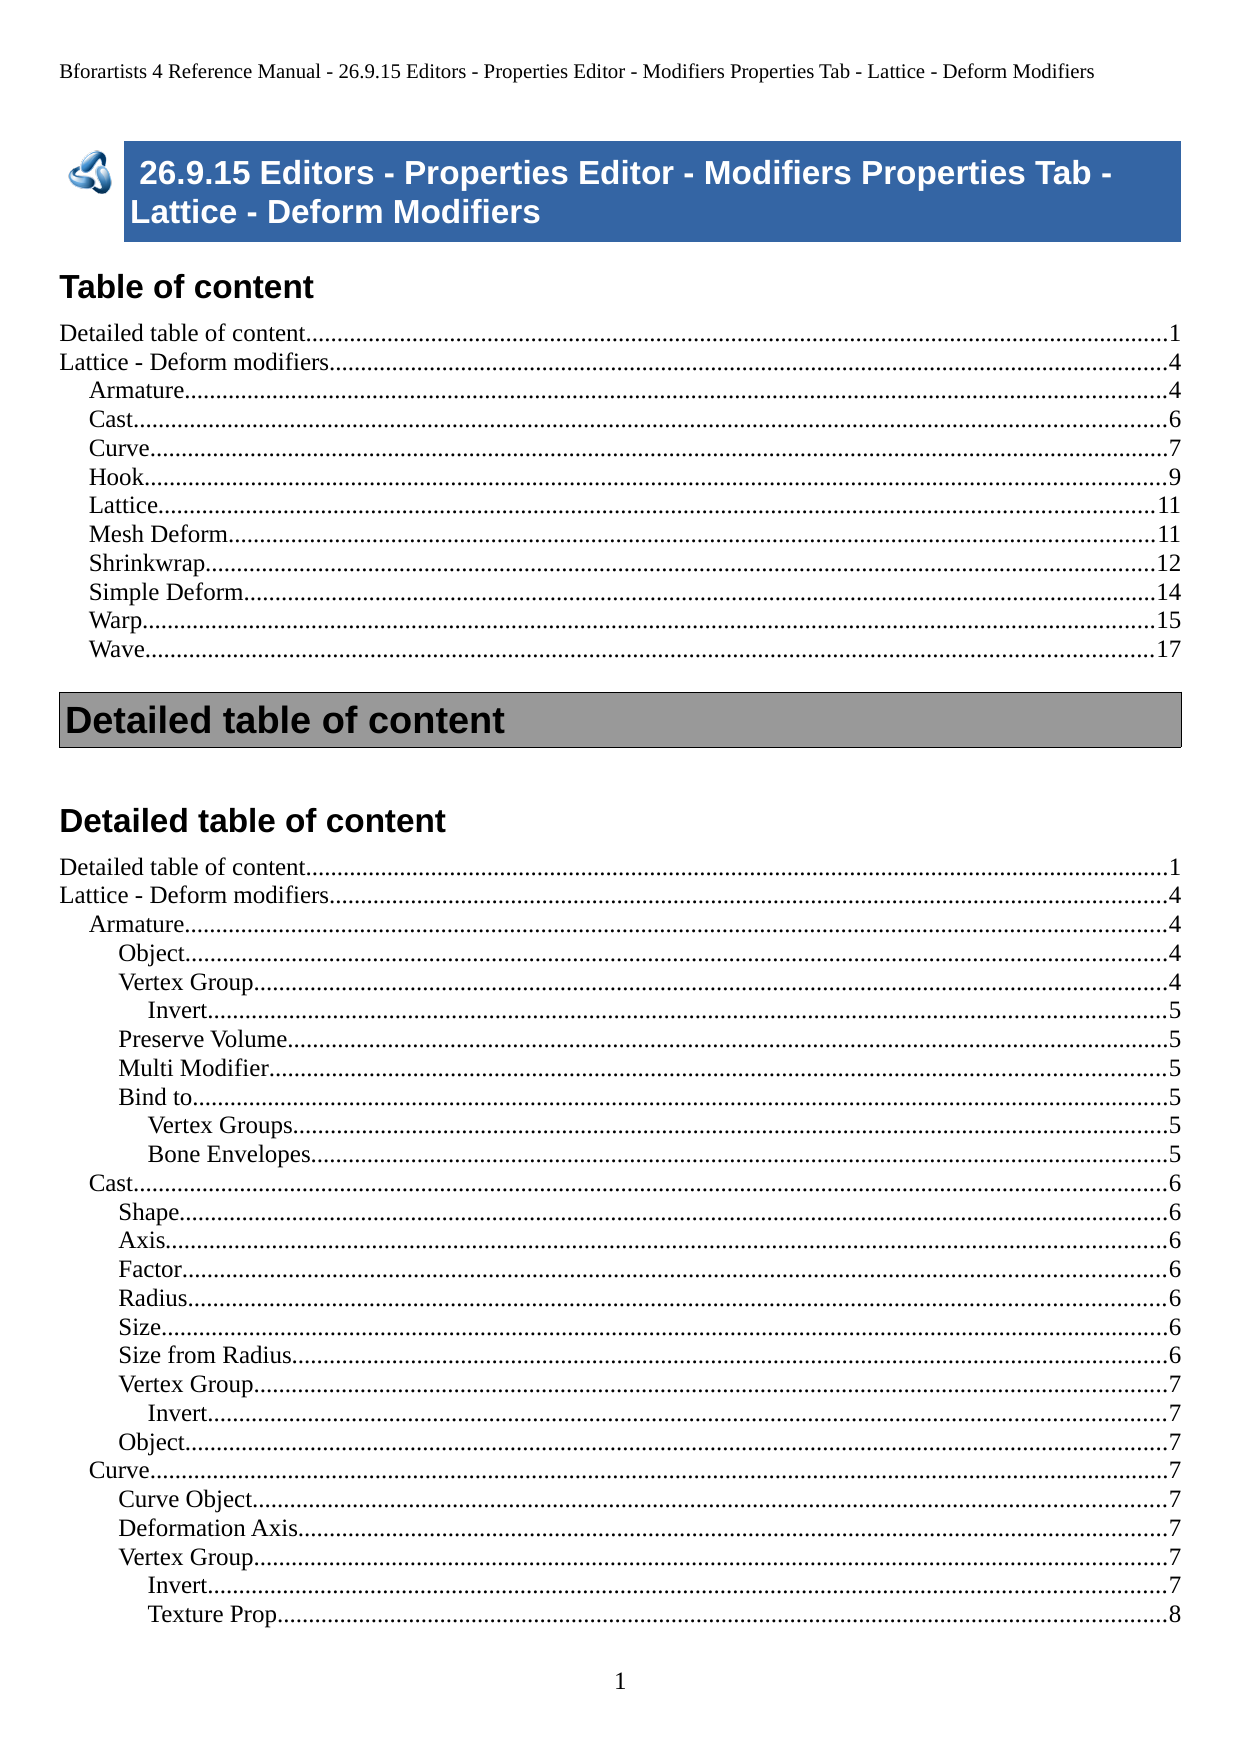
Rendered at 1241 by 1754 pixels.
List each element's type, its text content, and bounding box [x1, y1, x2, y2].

text Detailed table of content 1 [59, 318, 1181, 347]
text Vertex Group 7 [118, 1542, 1181, 1570]
text Bind to 5 [118, 1082, 1181, 1110]
text Deformation Axis 7 [118, 1513, 1181, 1542]
text Vertex Groups 5 [147, 1110, 1181, 1139]
text Curve 7 [88, 433, 1181, 462]
text Warp 15 [88, 605, 1181, 634]
table_header 26.9.15 Editors - Properties Editor - Modifiers Properties Tab - Lattice - Deform Modifiers [124, 141, 1181, 242]
text Object 4 [118, 938, 1181, 967]
text Invert 7 [147, 1570, 1181, 1599]
text Lattice - Deform modifiers 4 [59, 347, 1181, 375]
text Radius 6 [118, 1283, 1181, 1312]
table_header [59, 141, 124, 242]
text Curve Object 7 [118, 1484, 1181, 1513]
text Vertex Group 4 [118, 967, 1181, 995]
text Simple Deform 14 [88, 577, 1181, 605]
text Invert 5 [147, 995, 1181, 1024]
picture [65, 147, 114, 197]
text Cast 6 [88, 1168, 1181, 1197]
text Size from Radius 6 [118, 1340, 1181, 1369]
text Hook 9 [88, 462, 1181, 490]
text Lattice - Deform modifiers 4 [59, 880, 1181, 909]
text Armature 4 [88, 909, 1181, 938]
text Lattice 11 [88, 490, 1181, 519]
text Vertex Group 7 [118, 1369, 1181, 1398]
text Object 7 [118, 1427, 1181, 1455]
table_header Detailed table of content [60, 693, 1181, 747]
text Armature 4 [88, 375, 1181, 404]
text Preserve Volume 5 [118, 1024, 1181, 1053]
text Size 6 [118, 1312, 1181, 1340]
text Wave 17 [88, 634, 1181, 663]
subtitle Table of content [59, 267, 1181, 305]
text Detailed table of content 1 [59, 852, 1181, 880]
text Mesh Deform 11 [88, 519, 1181, 548]
text Invert 7 [147, 1398, 1181, 1427]
subtitle Detailed table of content [59, 801, 1181, 839]
text Axis 6 [118, 1225, 1181, 1254]
text Bone Envelopes 5 [147, 1139, 1181, 1168]
text Texture Prop 8 [147, 1599, 1181, 1628]
text Shape 6 [118, 1197, 1181, 1225]
text Multi Modifier 5 [118, 1053, 1181, 1082]
text Shrinkwrap 12 [88, 548, 1181, 577]
text Curve 7 [88, 1455, 1181, 1484]
text Cast 6 [88, 404, 1181, 433]
text Factor 6 [118, 1254, 1181, 1283]
